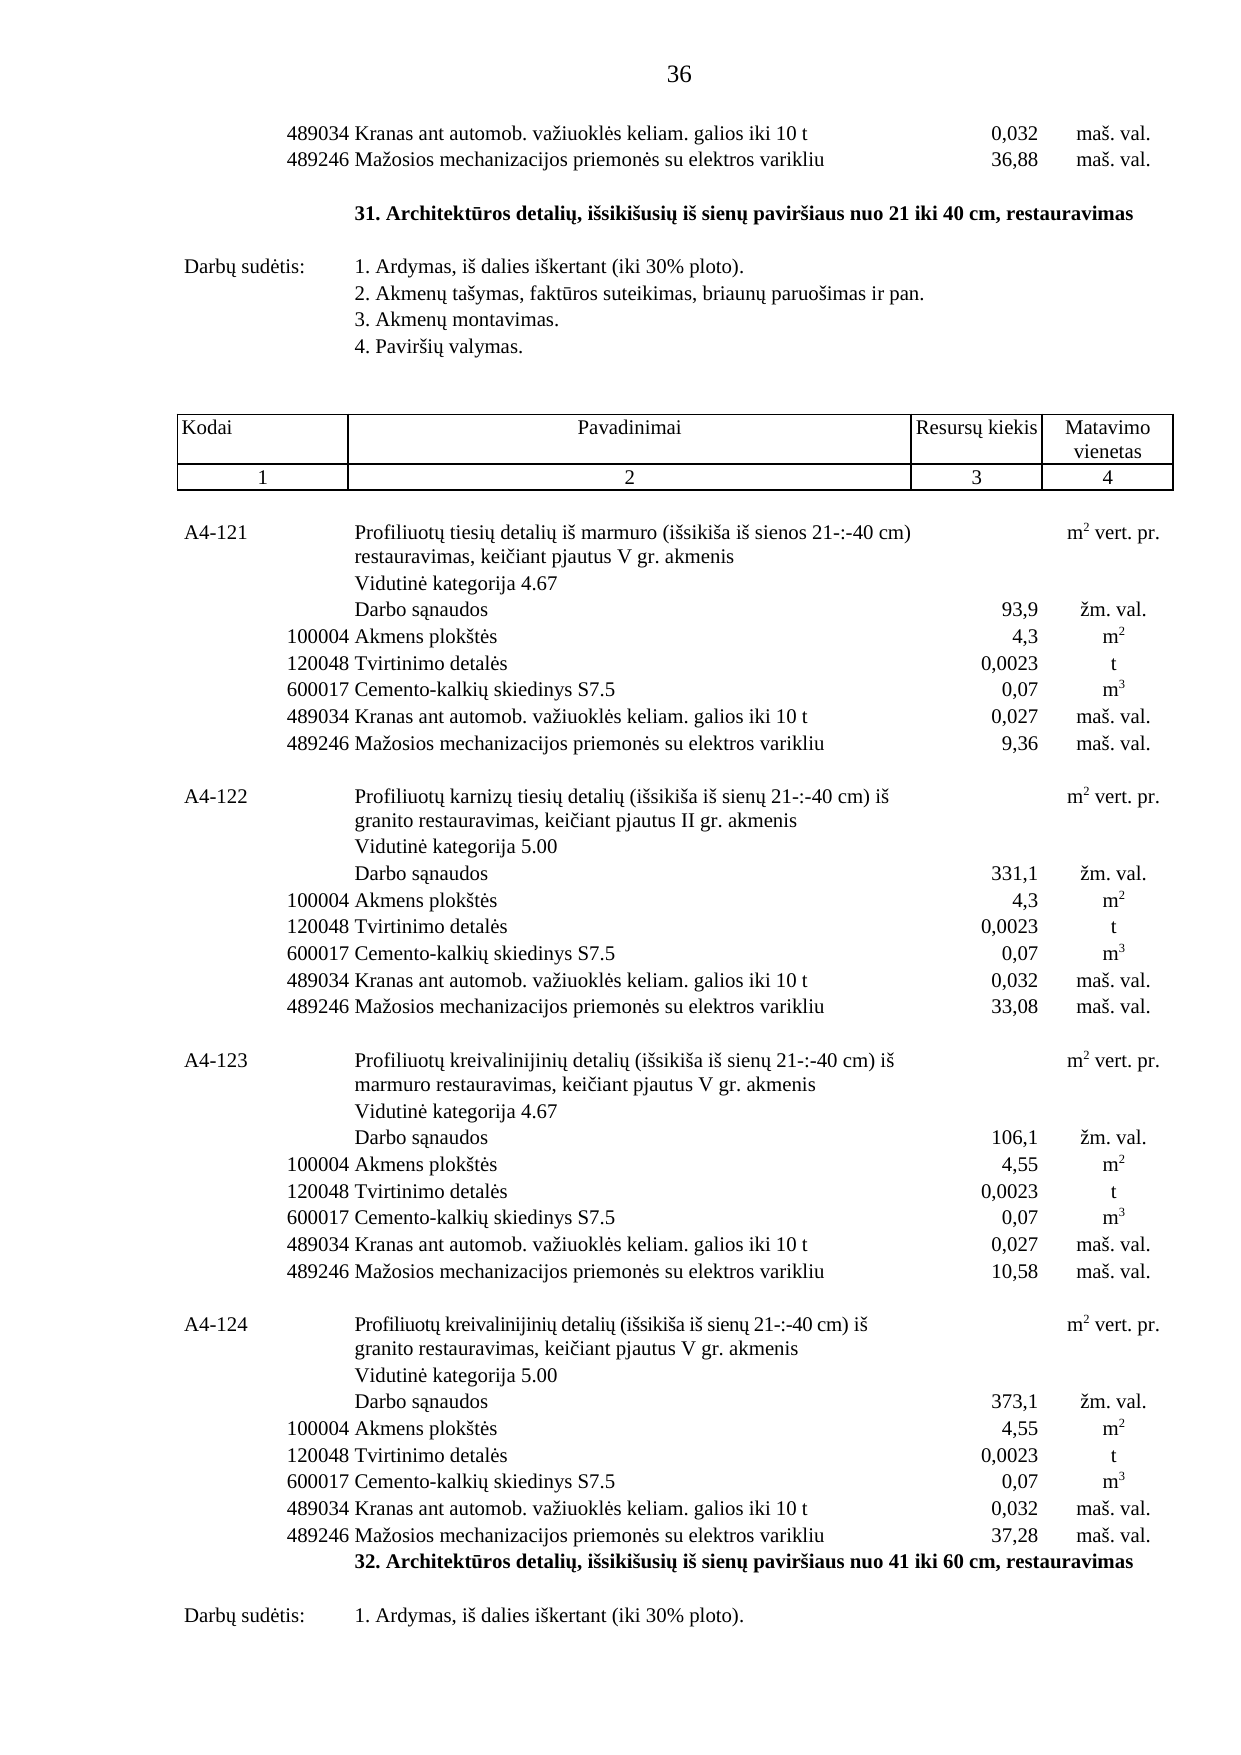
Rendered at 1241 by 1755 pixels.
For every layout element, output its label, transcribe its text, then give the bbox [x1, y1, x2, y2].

table_cell Profiliuotų tiesių detalių iš marmuro (išsikiša iš sienos 21-:-40 cm) restauravimas, keičiant pjautus V gr. akmenis [352, 517, 915, 568]
table_cell 0,07 [915, 675, 1046, 701]
table_cell 0,032 [915, 1493, 1046, 1520]
table_cell 0,0023 [915, 912, 1046, 938]
table_cell Profiliuotų karnizų tiesių detalių (išsikiša iš sienų 21-:-40 cm) iš granito restauravimas, keičiant pjautus II gr. akmenis [352, 781, 915, 832]
table_cell [177, 568, 181, 594]
table_header [1174, 439, 1181, 463]
table_cell 600017 [181, 675, 352, 701]
table_cell 0,07 [915, 939, 1046, 965]
table_cell 0,0023 [915, 1176, 1046, 1203]
table_cell Akmens plokštės [352, 1149, 915, 1176]
table_cell m2 [1046, 1149, 1181, 1176]
table_cell [177, 965, 181, 992]
table_cell [177, 1309, 181, 1360]
table_cell žm. val. [1046, 595, 1181, 621]
table_cell 31. Architektūros detalių, išsikišusių iš sienų paviršiaus nuo 21 iki 40 cm, restauravimas [352, 198, 1181, 225]
table_cell 2. Akmenų tašymas, faktūros suteikimas, briaunų paruošimas ir pan. [352, 278, 1046, 305]
table_cell Mažosios mechanizacijos priemonės su elektros varikliu [352, 728, 915, 754]
table_cell [181, 595, 352, 621]
table_cell [915, 331, 1046, 358]
table_cell 120048 [181, 1440, 352, 1467]
table_cell [1046, 755, 1181, 781]
table_cell [177, 1096, 181, 1123]
table_cell 373,1 [915, 1387, 1046, 1413]
table_cell [352, 225, 915, 251]
table_cell 489246 [181, 1256, 352, 1283]
table_cell [177, 1229, 181, 1256]
table_cell [915, 1283, 1046, 1309]
table_cell [915, 171, 1046, 198]
table_cell 37,28 [915, 1520, 1046, 1547]
table_cell [177, 1520, 181, 1547]
table_cell 93,9 [915, 595, 1046, 621]
table_cell [181, 198, 352, 225]
table_cell [177, 1176, 181, 1203]
table_cell m3 [1046, 675, 1181, 701]
table_cell [915, 358, 1046, 385]
table_cell [915, 251, 1046, 278]
table_cell 489034 [181, 701, 352, 728]
table_cell [352, 1019, 915, 1045]
table_cell 1. Ardymas, iš dalies iškertant (iki 30% ploto). [352, 1600, 915, 1627]
table_cell 489034 [181, 118, 352, 145]
table_cell Mažosios mechanizacijos priemonės su elektros varikliu [352, 145, 915, 171]
table_cell 489246 [181, 992, 352, 1018]
table_cell [915, 1600, 1046, 1627]
table_cell m2 vert. pr. [1046, 1045, 1181, 1096]
table_cell [177, 1387, 181, 1413]
table_cell 4. Paviršių valymas. [352, 331, 915, 358]
table_cell [915, 1096, 1046, 1123]
table_cell [177, 859, 181, 885]
table_cell [177, 1360, 181, 1387]
table_cell 489034 [181, 1493, 352, 1520]
table_cell 600017 [181, 1203, 352, 1229]
table_cell Akmens plokštės [352, 621, 915, 648]
table_cell [915, 305, 1046, 331]
table_cell [1046, 1019, 1181, 1045]
table_cell [177, 278, 181, 305]
table_cell [915, 1019, 1046, 1045]
table_cell m3 [1046, 1467, 1181, 1493]
table_cell [181, 1283, 352, 1309]
table_cell [181, 1019, 352, 1045]
table_cell [177, 832, 181, 858]
table_cell [177, 358, 181, 385]
table_cell [177, 198, 181, 225]
table_cell t [1046, 1440, 1181, 1467]
table_cell [181, 859, 352, 885]
table_cell 0,027 [915, 1229, 1046, 1256]
table_cell 100004 [181, 885, 352, 912]
table_cell m2 vert. pr. [1046, 1309, 1181, 1360]
table_header Kodai [178, 415, 347, 463]
table_cell [177, 755, 181, 781]
table_cell [1046, 489, 1181, 517]
table_cell [1046, 225, 1181, 251]
table_cell [915, 517, 1046, 568]
table_cell maš. val. [1046, 1493, 1181, 1520]
table_cell Tvirtinimo detalės [352, 1440, 915, 1467]
table_cell [177, 992, 181, 1018]
table_cell [177, 1493, 181, 1520]
table_cell 106,1 [915, 1123, 1046, 1149]
table_cell [915, 1573, 1046, 1600]
table_cell [915, 568, 1046, 594]
table_cell [177, 118, 181, 145]
table_cell 600017 [181, 1467, 352, 1493]
table_cell m2 [1046, 1413, 1181, 1440]
table_cell [177, 1467, 181, 1493]
table_cell Kranas ant automob. važiuoklės keliam. galios iki 10 t [352, 1493, 915, 1520]
table_cell žm. val. [1046, 859, 1181, 885]
table_cell [915, 491, 1046, 517]
table_cell [1046, 251, 1181, 278]
table_cell 10,58 [915, 1256, 1046, 1283]
table_cell [915, 1360, 1046, 1387]
table_cell [181, 755, 352, 781]
table_cell [181, 171, 352, 198]
table_cell Profiliuotų kreivalinijinių detalių (išsikiša iš sienų 21-:-40 cm) iš marmuro restauravimas, keičiant pjautus V gr. akmenis [352, 1045, 915, 1096]
table_cell 100004 [181, 1149, 352, 1176]
table_cell t [1046, 648, 1181, 674]
table_cell [177, 225, 181, 251]
table_header Pavadinimai [349, 415, 910, 463]
table_cell [1046, 832, 1181, 858]
table_cell Vidutinė kategorija 5.00 [352, 832, 915, 858]
table_cell 36,88 [915, 145, 1046, 171]
table_cell Darbų sudėtis: [181, 1600, 352, 1627]
table_cell m2 [1046, 621, 1181, 648]
table_cell [177, 728, 181, 754]
table_cell [177, 701, 181, 728]
table_cell 489034 [181, 1229, 352, 1256]
table_cell [1046, 358, 1181, 385]
table_cell 0,032 [915, 118, 1046, 145]
table_cell Darbo sąnaudos [352, 1123, 915, 1149]
table_cell A4-121 [181, 517, 352, 568]
table_cell [177, 1203, 181, 1229]
table_cell 4,55 [915, 1413, 1046, 1440]
table_cell [181, 358, 352, 385]
table_cell [181, 331, 352, 358]
table_cell [1046, 1360, 1181, 1387]
table_cell 489246 [181, 728, 352, 754]
table_cell [181, 305, 352, 331]
table_cell [352, 1283, 915, 1309]
table_cell [181, 1096, 352, 1123]
table_cell 600017 [181, 939, 352, 965]
table_cell [177, 1547, 181, 1573]
table_cell [352, 171, 915, 198]
table_cell [177, 1019, 181, 1045]
table_cell 0,07 [915, 1203, 1046, 1229]
table_cell maš. val. [1046, 992, 1181, 1018]
table_cell 0,07 [915, 1467, 1046, 1493]
table_cell maš. val. [1046, 118, 1181, 145]
table_cell 489246 [181, 1520, 352, 1547]
table_cell [915, 781, 1046, 832]
table_cell [177, 145, 181, 171]
table_cell [1046, 1600, 1181, 1627]
table_cell 3. Akmenų montavimas. [352, 305, 915, 331]
table_cell 0,027 [915, 701, 1046, 728]
table_cell [181, 278, 352, 305]
table_cell [177, 331, 181, 358]
table_cell maš. val. [1046, 1256, 1181, 1283]
table_cell Profiliuotų kreivalinijinių detalių (išsikiša iš sienų 21-:-40 cm) iš granito restauravimas, keičiant pjautus V gr. akmenis [352, 1309, 915, 1360]
table_cell [181, 1123, 352, 1149]
table_cell 489246 [181, 145, 352, 171]
table_cell [915, 832, 1046, 858]
table_cell 9,36 [915, 728, 1046, 754]
table_cell [177, 1149, 181, 1176]
table_cell Kranas ant automob. važiuoklės keliam. galios iki 10 t [352, 701, 915, 728]
table_cell Kranas ant automob. važiuoklės keliam. galios iki 10 t [352, 118, 915, 145]
table_cell [181, 491, 352, 517]
table_cell maš. val. [1046, 701, 1181, 728]
table_cell [181, 225, 352, 251]
table_cell [352, 358, 915, 385]
table_cell [177, 595, 181, 621]
table_cell Mažosios mechanizacijos priemonės su elektros varikliu [352, 1256, 915, 1283]
table_cell maš. val. [1046, 1229, 1181, 1256]
table_cell 4,55 [915, 1149, 1046, 1176]
table_cell [177, 517, 181, 568]
table_cell Vidutinė kategorija 4.67 [352, 568, 915, 594]
table_cell [352, 491, 915, 517]
table_cell Kranas ant automob. važiuoklės keliam. galios iki 10 t [352, 965, 915, 992]
table_cell [181, 1360, 352, 1387]
table_cell Darbo sąnaudos [352, 595, 915, 621]
table_cell maš. val. [1046, 728, 1181, 754]
table_cell Vidutinė kategorija 4.67 [352, 1096, 915, 1123]
table_cell m2 [1046, 885, 1181, 912]
table_cell Akmens plokštės [352, 885, 915, 912]
table_cell [177, 171, 181, 198]
table_cell 4,3 [915, 621, 1046, 648]
table_cell 120048 [181, 648, 352, 674]
table_cell [181, 1387, 352, 1413]
table_cell 33,08 [915, 992, 1046, 1018]
table_cell A4-123 [181, 1045, 352, 1096]
table_cell žm. val. [1046, 1123, 1181, 1149]
table_cell [177, 781, 181, 832]
table_cell [915, 755, 1046, 781]
table_cell maš. val. [1046, 145, 1181, 171]
table_cell 100004 [181, 1413, 352, 1440]
table_cell 1. Ardymas, iš dalies iškertant (iki 30% ploto). [352, 251, 915, 278]
table_cell A4-122 [181, 781, 352, 832]
table_cell 120048 [181, 912, 352, 938]
table_cell m2 vert. pr. [1046, 781, 1181, 832]
table_cell [915, 1045, 1046, 1096]
table_cell Akmens plokštės [352, 1413, 915, 1440]
table_cell [177, 1573, 181, 1600]
table_cell Mažosios mechanizacijos priemonės su elektros varikliu [352, 992, 915, 1018]
table_cell [1046, 1573, 1181, 1600]
table_cell A4-124 [181, 1309, 352, 1360]
table_cell Tvirtinimo detalės [352, 1176, 915, 1203]
table_cell [177, 912, 181, 938]
table_cell [915, 1309, 1046, 1360]
table_cell [177, 675, 181, 701]
table_cell [1046, 278, 1181, 305]
table_cell Cemento-kalkių skiedinys S7.5 [352, 1203, 915, 1229]
table_cell [181, 568, 352, 594]
table_cell [177, 885, 181, 912]
table_cell [181, 1547, 352, 1573]
table_cell t [1046, 912, 1181, 938]
table_header Resursų kiekis [912, 415, 1041, 463]
table_cell maš. val. [1046, 1520, 1181, 1547]
table_cell [1046, 171, 1181, 198]
table_cell 489034 [181, 965, 352, 992]
table_cell 100004 [181, 621, 352, 648]
table_cell [181, 832, 352, 858]
table_cell [1046, 1283, 1181, 1309]
table_cell [352, 1573, 915, 1600]
table_cell Tvirtinimo detalės [352, 648, 915, 674]
table_cell 0,032 [915, 965, 1046, 992]
table_cell 331,1 [915, 859, 1046, 885]
table_cell Cemento-kalkių skiedinys S7.5 [352, 939, 915, 965]
table_cell m2 vert. pr. [1046, 517, 1181, 568]
table_cell [177, 251, 181, 278]
table_cell 120048 [181, 1176, 352, 1203]
table_cell žm. val. [1046, 1387, 1181, 1413]
table_cell [177, 1256, 181, 1283]
table_cell 0,0023 [915, 648, 1046, 674]
table_cell Tvirtinimo detalės [352, 912, 915, 938]
table_cell [1046, 305, 1181, 331]
table_cell [181, 1573, 352, 1600]
table_cell Darbo sąnaudos [352, 1387, 915, 1413]
table_cell [177, 1440, 181, 1467]
table_cell [177, 1600, 181, 1627]
table_cell Cemento-kalkių skiedinys S7.5 [352, 1467, 915, 1493]
table_cell 4,3 [915, 885, 1046, 912]
table_cell [177, 491, 181, 517]
table_cell [177, 1045, 181, 1096]
table_cell m3 [1046, 1203, 1181, 1229]
table_cell [177, 1123, 181, 1149]
table_cell Cemento-kalkių skiedinys S7.5 [352, 675, 915, 701]
table_cell [352, 755, 915, 781]
table_cell [177, 1413, 181, 1440]
table_cell 0,0023 [915, 1440, 1046, 1467]
table_cell [1046, 1096, 1181, 1123]
table_cell [177, 621, 181, 648]
table_cell [177, 648, 181, 674]
table_cell [177, 939, 181, 965]
table_cell [1046, 331, 1181, 358]
table_cell [177, 1283, 181, 1309]
table_cell [177, 305, 181, 331]
table_cell [915, 225, 1046, 251]
table_cell 32. Architektūros detalių, išsikišusių iš sienų paviršiaus nuo 41 iki 60 cm, restauravimas [352, 1547, 1181, 1573]
table_cell Vidutinė kategorija 5.00 [352, 1360, 915, 1387]
table_cell Kranas ant automob. važiuoklės keliam. galios iki 10 t [352, 1229, 915, 1256]
table_cell [1046, 568, 1181, 594]
table_cell Mažosios mechanizacijos priemonės su elektros varikliu [352, 1520, 915, 1547]
table_cell maš. val. [1046, 965, 1181, 992]
table_cell Darbų sudėtis: [181, 251, 352, 278]
table_cell m3 [1046, 939, 1181, 965]
table_cell Darbo sąnaudos [352, 859, 915, 885]
table_cell t [1046, 1176, 1181, 1203]
